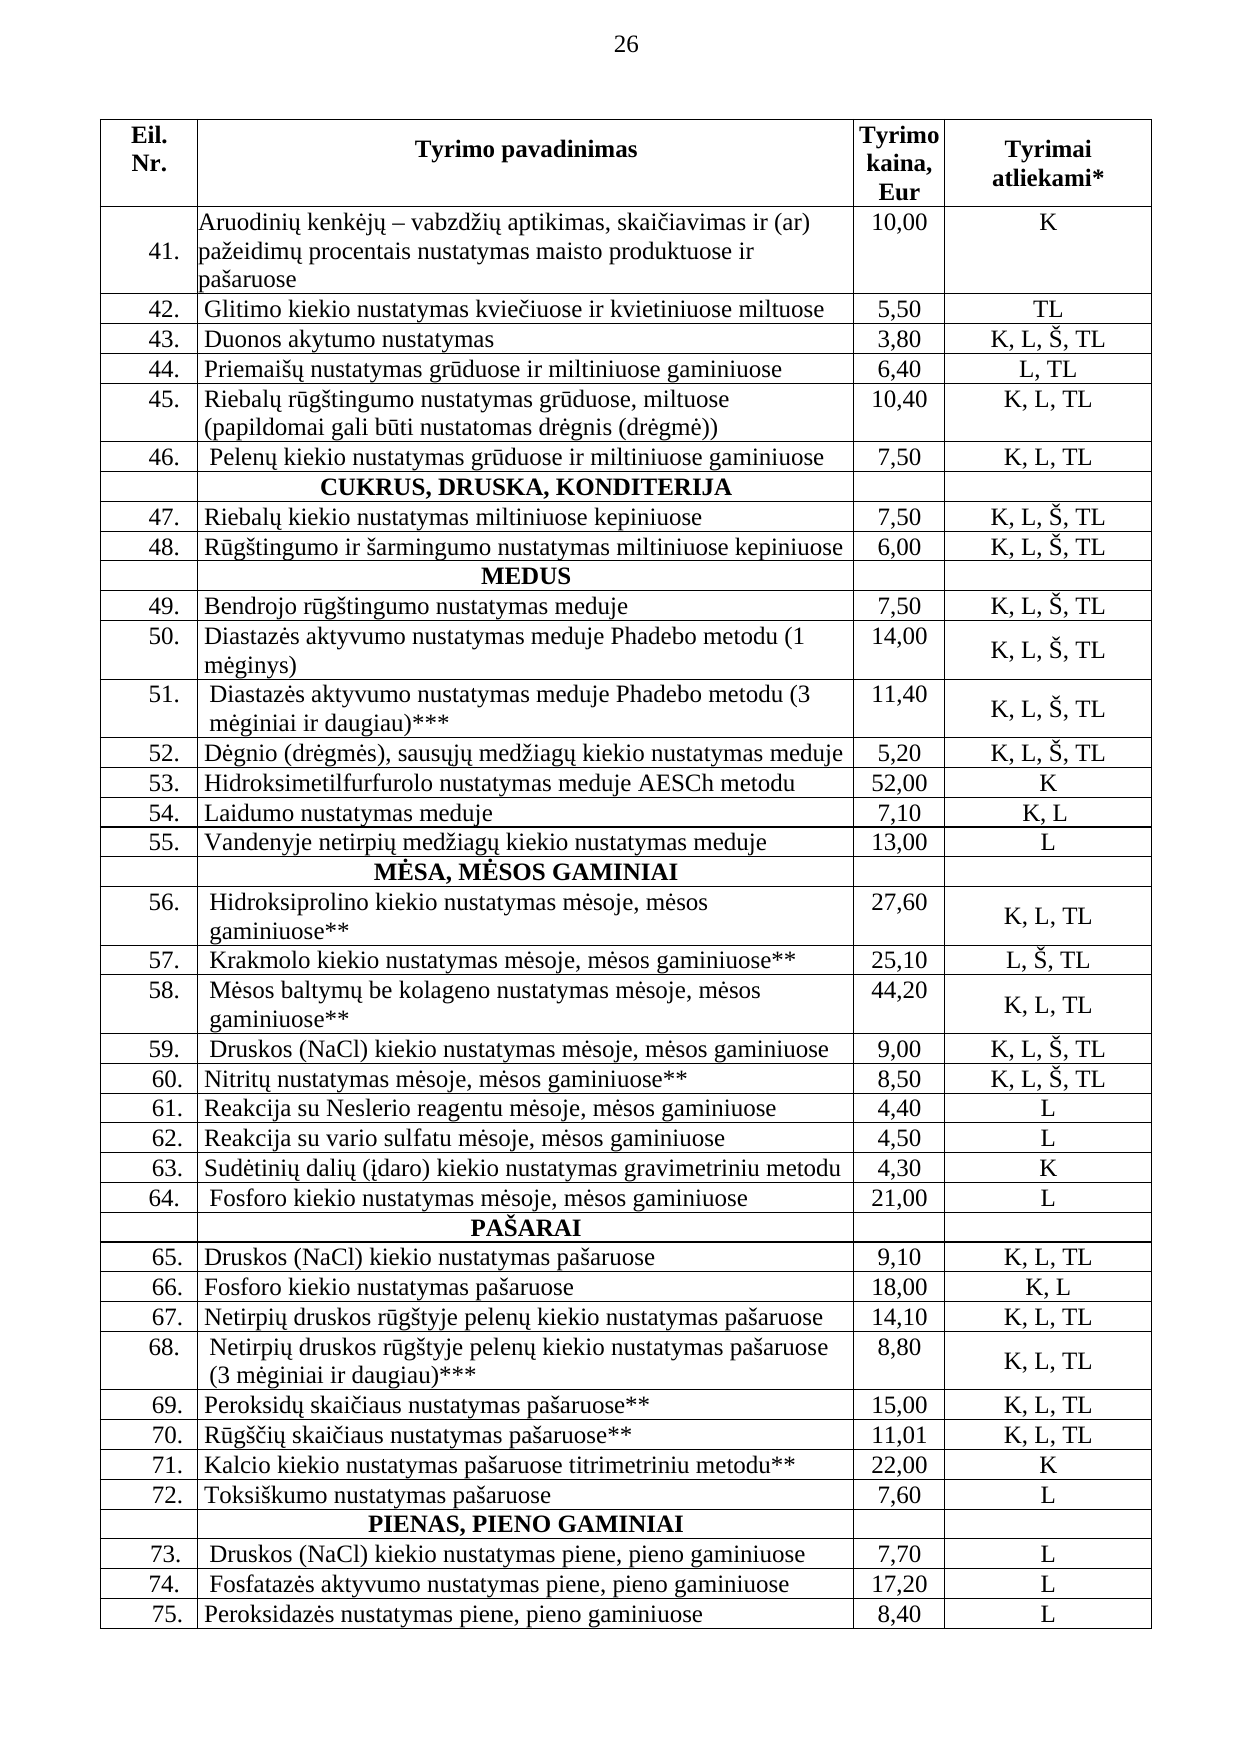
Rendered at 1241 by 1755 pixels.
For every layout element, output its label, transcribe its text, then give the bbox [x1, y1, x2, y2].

table_cell 72. [101, 1480, 197, 1508]
table_cell 4,50 [854, 1123, 944, 1152]
table_cell 6,00 [854, 532, 944, 560]
table_cell MEDUS [198, 561, 853, 590]
table_cell K, L, TL [945, 1390, 1151, 1419]
table_cell K [945, 1450, 1151, 1479]
table_cell [945, 561, 1151, 590]
table_cell Krakmolo kiekio nustatymas mėsoje, mėsos gaminiuose** [198, 946, 853, 974]
table_cell 4,30 [854, 1153, 944, 1182]
table_cell [101, 561, 197, 590]
table_cell Mėsos baltymų be kolageno nustatymas mėsoje, mėsos gaminiuose** [198, 975, 853, 1033]
table_cell 3,80 [854, 324, 944, 353]
table_cell Rūgštingumo ir šarmingumo nustatymas miltiniuose kepiniuose [198, 532, 853, 560]
table_cell Peroksidazės nustatymas piene, pieno gaminiuose [198, 1599, 853, 1628]
table_cell L [945, 1480, 1151, 1508]
table_cell K, L [945, 798, 1151, 826]
table_cell K, L, TL [945, 1243, 1151, 1271]
table_cell Peroksidų skaičiaus nustatymas pašaruose** [198, 1390, 853, 1419]
table_cell Riebalų rūgštingumo nustatymas grūduose, miltuose (papildomai gali būti nustatomas drėgnis (drėgmė)) [198, 384, 853, 441]
table_cell 21,00 [854, 1183, 944, 1212]
table_cell 62. [101, 1123, 197, 1152]
table_cell Diastazės aktyvumo nustatymas meduje Phadebo metodu (1 mėginys) [198, 621, 853, 678]
table_cell [945, 857, 1151, 886]
table_cell 50. [101, 621, 197, 678]
table_cell K, L, TL [945, 442, 1151, 471]
table_cell K [945, 768, 1151, 797]
table_cell L [945, 828, 1151, 856]
table_cell Reakcija su Neslerio reagentu mėsoje, mėsos gaminiuose [198, 1094, 853, 1122]
table_cell K, L, TL [945, 1302, 1151, 1331]
table_cell [854, 472, 944, 501]
table_header Tyrimo kaina, Eur [854, 120, 944, 206]
table_cell Hidroksimetilfurfurolo nustatymas meduje AESCh metodu [198, 768, 853, 797]
table_cell 44,20 [854, 975, 944, 1033]
table_cell 75. [101, 1599, 197, 1628]
table_cell K, L, TL [945, 384, 1151, 441]
table_cell 17,20 [854, 1569, 944, 1598]
table_cell 10,00 [854, 207, 944, 293]
table_cell 7,70 [854, 1539, 944, 1568]
table_cell 44. [101, 354, 197, 383]
table_cell 7,10 [854, 798, 944, 826]
table_cell Rūgščių skaičiaus nustatymas pašaruose** [198, 1420, 853, 1449]
table_cell 74. [101, 1569, 197, 1598]
table_cell 8,50 [854, 1064, 944, 1092]
table_cell 54. [101, 798, 197, 826]
table_cell Pelenų kiekio nustatymas grūduose ir miltiniuose gaminiuose [198, 442, 853, 471]
table_cell 7,50 [854, 442, 944, 471]
table_cell K, L, Š, TL [945, 532, 1151, 560]
table_cell K, L, TL [945, 1420, 1151, 1449]
table_cell 9,10 [854, 1243, 944, 1271]
table_cell K, L [945, 1272, 1151, 1301]
table_cell [854, 1213, 944, 1241]
table_cell Aruodinių kenkėjų – vabzdžių aptikimas, skaičiavimas ir (ar) pažeidimų procentais nustatymas maisto produktuose ir pašaruose [198, 207, 853, 293]
table_cell 55. [101, 828, 197, 856]
table_cell 14,00 [854, 621, 944, 678]
table_cell Nitritų nustatymas mėsoje, mėsos gaminiuose** [198, 1064, 853, 1092]
table_cell [101, 472, 197, 501]
table_cell Fosforo kiekio nustatymas mėsoje, mėsos gaminiuose [198, 1183, 853, 1212]
table_cell K, L, Š, TL [945, 1064, 1151, 1092]
table_cell 58. [101, 975, 197, 1033]
table_cell 46. [101, 442, 197, 471]
table_cell 22,00 [854, 1450, 944, 1479]
table_cell MĖSA, MĖSOS GAMINIAI [198, 857, 853, 886]
table_cell 67. [101, 1302, 197, 1331]
table_cell [945, 1213, 1151, 1241]
table_cell 8,80 [854, 1332, 944, 1389]
table_header Tyrimo pavadinimas [198, 120, 853, 206]
table_cell 41. [101, 207, 197, 293]
table_cell 71. [101, 1450, 197, 1479]
table_cell [101, 1510, 197, 1538]
table_cell K, L, Š, TL [945, 738, 1151, 767]
table_cell Diastazės aktyvumo nustatymas meduje Phadebo metodu (3 mėginiai ir daugiau)*** [198, 680, 853, 737]
table_cell 11,01 [854, 1420, 944, 1449]
table_cell 49. [101, 591, 197, 620]
table_cell 51. [101, 680, 197, 737]
table_cell 27,60 [854, 887, 944, 944]
table_cell 4,40 [854, 1094, 944, 1122]
table_cell [101, 857, 197, 886]
table_cell 59. [101, 1034, 197, 1063]
table_cell Druskos (NaCl) kiekio nustatymas piene, pieno gaminiuose [198, 1539, 853, 1568]
table_cell L [945, 1183, 1151, 1212]
table_cell 56. [101, 887, 197, 944]
table_cell Kalcio kiekio nustatymas pašaruose titrimetriniu metodu** [198, 1450, 853, 1479]
table_cell [101, 1213, 197, 1241]
table_cell Toksiškumo nustatymas pašaruose [198, 1480, 853, 1508]
table_cell 5,20 [854, 738, 944, 767]
table_cell [854, 857, 944, 886]
table_cell L [945, 1094, 1151, 1122]
table_cell Druskos (NaCl) kiekio nustatymas mėsoje, mėsos gaminiuose [198, 1034, 853, 1063]
table_cell Dėgnio (drėgmės), sausųjų medžiagų kiekio nustatymas meduje [198, 738, 853, 767]
table_cell 66. [101, 1272, 197, 1301]
table_cell 70. [101, 1420, 197, 1449]
table_cell 60. [101, 1064, 197, 1092]
table_cell 52. [101, 738, 197, 767]
table_cell [945, 472, 1151, 501]
table_cell 5,50 [854, 294, 944, 323]
table_cell 42. [101, 294, 197, 323]
table_cell 18,00 [854, 1272, 944, 1301]
table_cell TL [945, 294, 1151, 323]
table_cell Laidumo nustatymas meduje [198, 798, 853, 826]
table_cell Fosfatazės aktyvumo nustatymas piene, pieno gaminiuose [198, 1569, 853, 1598]
table_cell [854, 1510, 944, 1538]
table_cell L [945, 1123, 1151, 1152]
table_cell 52,00 [854, 768, 944, 797]
table_cell K [945, 1153, 1151, 1182]
table_cell L, TL [945, 354, 1151, 383]
table_cell L [945, 1569, 1151, 1598]
table_cell K, L, TL [945, 975, 1151, 1033]
table_cell K, L, TL [945, 1332, 1151, 1389]
table_cell K, L, Š, TL [945, 680, 1151, 737]
table_cell Hidroksiprolino kiekio nustatymas mėsoje, mėsos gaminiuose** [198, 887, 853, 944]
table_cell Cukrus, Druska, Konditerija [198, 472, 853, 501]
table_cell Sudėtinių dalių (įdaro) kiekio nustatymas gravimetriniu metodu [198, 1153, 853, 1182]
table_cell 9,00 [854, 1034, 944, 1063]
table_cell 63. [101, 1153, 197, 1182]
table_cell 7,60 [854, 1480, 944, 1508]
table_cell Priemaišų nustatymas grūduose ir miltiniuose gaminiuose [198, 354, 853, 383]
table_cell L, Š, TL [945, 946, 1151, 974]
table_header Eil. Nr. [101, 120, 197, 206]
table_cell 53. [101, 768, 197, 797]
table_cell [945, 1510, 1151, 1538]
table_cell 47. [101, 502, 197, 531]
table_cell L [945, 1599, 1151, 1628]
table_cell Bendrojo rūgštingumo nustatymas meduje [198, 591, 853, 620]
table_cell K [945, 207, 1151, 293]
table_cell K, L, Š, TL [945, 1034, 1151, 1063]
table_cell 10,40 [854, 384, 944, 441]
table_cell Netirpių druskos rūgštyje pelenų kiekio nustatymas pašaruose (3 mėginiai ir daugiau)*** [198, 1332, 853, 1389]
table_cell K, L, TL [945, 887, 1151, 944]
table_cell Vandenyje netirpių medžiagų kiekio nustatymas meduje [198, 828, 853, 856]
table_cell 11,40 [854, 680, 944, 737]
table_cell 45. [101, 384, 197, 441]
table_cell K, L, Š, TL [945, 621, 1151, 678]
table_cell Fosforo kiekio nustatymas pašaruose [198, 1272, 853, 1301]
table_cell 68. [101, 1332, 197, 1389]
table_cell K, L, Š, TL [945, 324, 1151, 353]
table_cell 43. [101, 324, 197, 353]
table_cell 57. [101, 946, 197, 974]
table_cell 65. [101, 1243, 197, 1271]
table_cell 7,50 [854, 591, 944, 620]
table_cell L [945, 1539, 1151, 1568]
table_cell Riebalų kiekio nustatymas miltiniuose kepiniuose [198, 502, 853, 531]
table_cell Duonos akytumo nustatymas [198, 324, 853, 353]
table_cell 13,00 [854, 828, 944, 856]
table_cell Glitimo kiekio nustatymas kviečiuose ir kvietiniuose miltuose [198, 294, 853, 323]
table_cell Netirpių druskos rūgštyje pelenų kiekio nustatymas pašaruose [198, 1302, 853, 1331]
table_cell K, L, Š, TL [945, 502, 1151, 531]
table_cell K, L, Š, TL [945, 591, 1151, 620]
table_cell 15,00 [854, 1390, 944, 1419]
table_cell 6,40 [854, 354, 944, 383]
table_cell Reakcija su vario sulfatu mėsoje, mėsos gaminiuose [198, 1123, 853, 1152]
table_cell 64. [101, 1183, 197, 1212]
table_cell Pienas, pieno GAminiai [198, 1510, 853, 1538]
table_cell PAŠARAI [198, 1213, 853, 1241]
table_cell 8,40 [854, 1599, 944, 1628]
table_cell 73. [101, 1539, 197, 1568]
table_cell 14,10 [854, 1302, 944, 1331]
table_cell 69. [101, 1390, 197, 1419]
table_header Tyrimai atliekami* [945, 120, 1151, 206]
table_cell 25,10 [854, 946, 944, 974]
table_cell 48. [101, 532, 197, 560]
table_cell [854, 561, 944, 590]
table_cell Druskos (NaCl) kiekio nustatymas pašaruose [198, 1243, 853, 1271]
table_cell 61. [101, 1094, 197, 1122]
table_cell 7,50 [854, 502, 944, 531]
